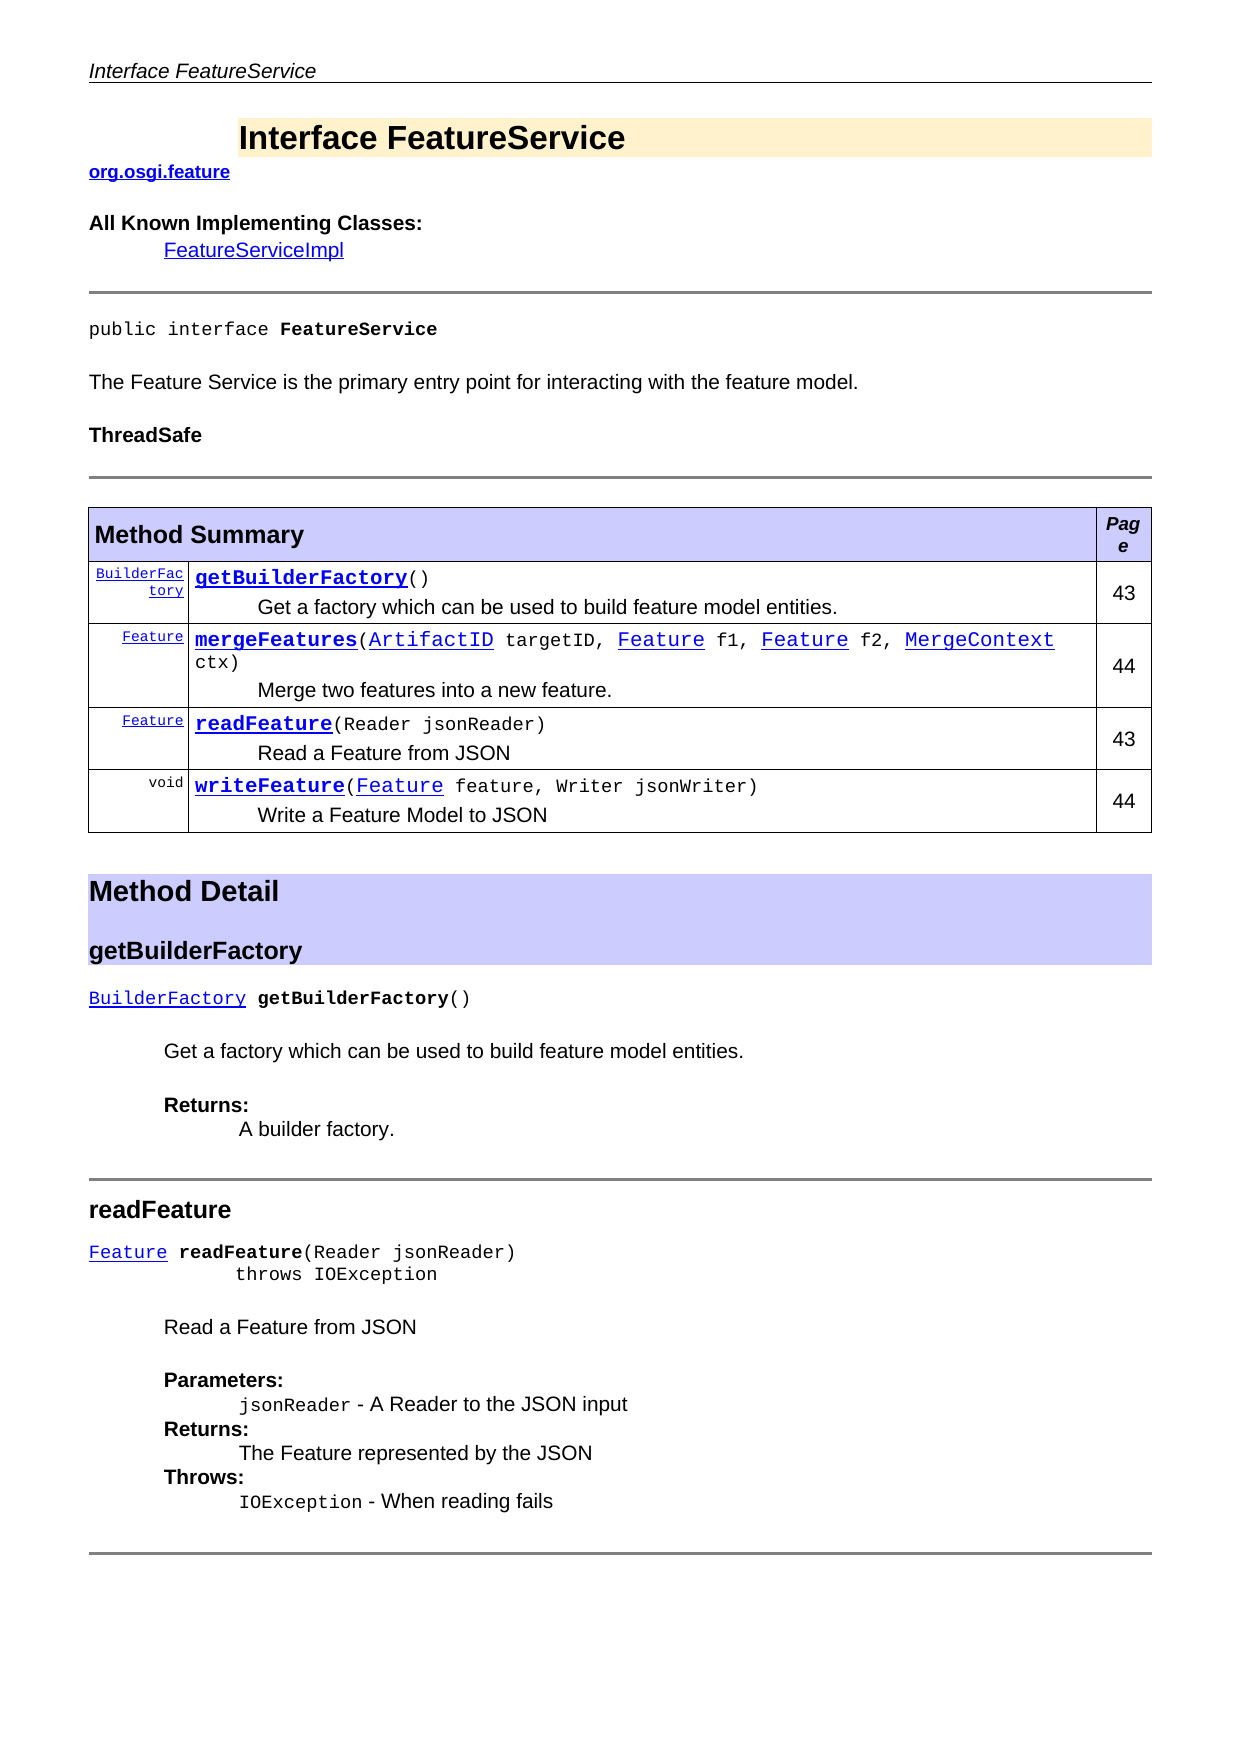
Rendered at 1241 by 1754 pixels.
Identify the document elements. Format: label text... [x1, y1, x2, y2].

text BuilderFactory getBuilderFactory() [88, 989, 1152, 1010]
text FeatureServiceImpl [163, 237, 1152, 261]
text ThreadSafe [88, 423, 1152, 447]
subtitle Interface FeatureService [238, 118, 1152, 157]
text A builder factory. [238, 1116, 1152, 1140]
text public interface FeatureService [88, 320, 1152, 341]
table_header Page [1097, 508, 1151, 561]
text IOException - When reading fails [238, 1489, 1152, 1514]
text Returns: [163, 1092, 1152, 1116]
subtitle getBuilderFactory [88, 936, 1152, 965]
text Read a Feature from JSON [163, 1315, 1152, 1339]
table_cell mergeFeatures(ArtifactID targetID, Feature f1, Feature f2, MergeContext ctx) Merge two features into a new feature. [189, 624, 1096, 707]
table_cell getBuilderFactory() Get a factory which can be used to build feature model entities. [189, 562, 1096, 623]
table_cell Feature [89, 624, 188, 707]
text jsonReader - A Reader to the JSON input [238, 1392, 1152, 1417]
subtitle All Known Implementing Classes: [88, 211, 1152, 235]
text The Feature Service is the primary entry point for interacting with the feature model. [88, 370, 1152, 394]
text Throws: [163, 1465, 1152, 1489]
table_cell 42 [1097, 562, 1151, 623]
subtitle Method Detail [88, 874, 1152, 908]
table_cell Feature [89, 708, 188, 769]
table_cell writeFeature(Feature feature, Writer jsonWriter) Write a Feature Model to JSON [189, 770, 1096, 832]
table_cell readFeature(Reader jsonReader) Read a Feature from JSON [189, 708, 1096, 769]
table_header Method Summary [89, 508, 1096, 561]
table_cell BuilderFactory [89, 562, 188, 623]
text Get a factory which can be used to build feature model entities. [163, 1039, 1152, 1063]
text org.osgi.feature [88, 160, 1152, 182]
text The Feature represented by the JSON [238, 1441, 1152, 1465]
table_cell 42 [1097, 708, 1151, 769]
table_cell 43 [1097, 770, 1151, 832]
table_cell 43 [1097, 624, 1151, 707]
text Feature readFeature(Reader jsonReader) throws IOException [88, 1243, 1152, 1286]
table_cell void [89, 770, 188, 832]
text Returns: [163, 1417, 1152, 1441]
text Parameters: [163, 1368, 1152, 1392]
